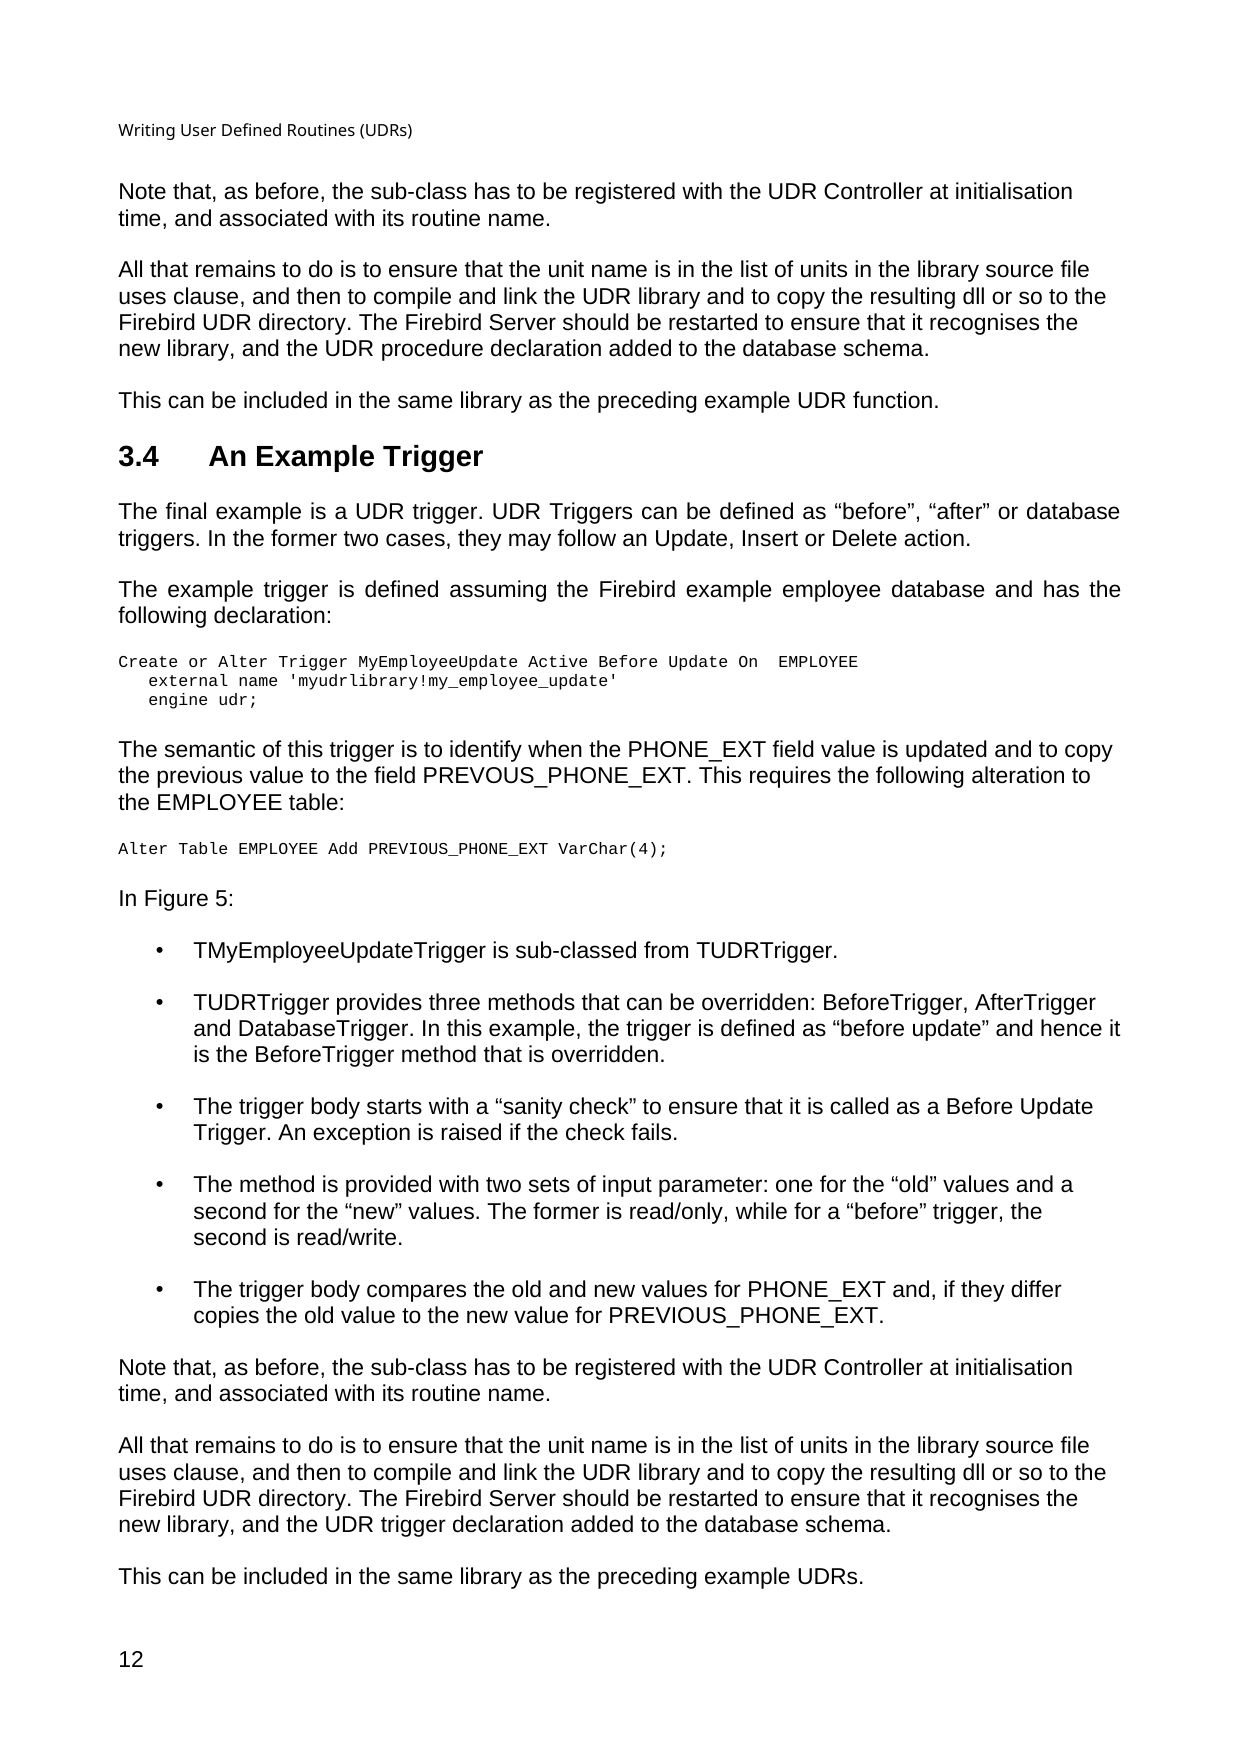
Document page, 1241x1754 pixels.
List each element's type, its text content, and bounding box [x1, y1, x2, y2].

list The trigger body starts with a “sanity check” to ensure that it is called as a Before Update Trigger. An exception is raised if the check fails. [156, 1093, 1122, 1146]
text Note that, as before, the sub-class has to be registered with the UDR Controller at initialisation time, and associated with its routine name. [118, 178, 1122, 231]
text Note that, as before, the sub-class has to be registered with the UDR Controller at initialisation time, and associated with its routine name. [118, 1354, 1122, 1407]
text The final example is a UDR trigger. UDR Triggers can be defined as “before”, “after” or database triggers. In the former two cases, they may follow an Update, Insert or Delete action. [118, 498, 1122, 551]
text All that remains to do is to ensure that the unit name is in the list of units in the library source file uses clause, and then to compile and link the UDR library and to copy the resulting dll or so to the Firebird UDR directory. The Firebird Server should be restarted to ensure that it recognises the new library, and the UDR procedure declaration added to the database schema. [118, 256, 1122, 362]
list The method is provided with two sets of input parameter: one for the “old” values and a second for the “new” values. The former is read/only, while for a “before” trigger, the second is read/write. [156, 1171, 1122, 1250]
text Create or Alter Trigger MyEmployeeUpdate Active Before Update On EMPLOYEE [118, 654, 1122, 672]
text Alter Table EMPLOYEE Add PREVIOUS_PHONE_EXT VarChar(4); [118, 840, 1122, 859]
list The trigger body compares the old and new values for PHONE_EXT and, if they differ copies the old value to the new value for PREVIOUS_PHONE_EXT. [156, 1276, 1122, 1328]
text engine udr; [118, 691, 1122, 710]
text All that remains to do is to ensure that the unit name is in the list of units in the library source file uses clause, and then to compile and link the UDR library and to copy the resulting dll or so to the Firebird UDR directory. The Firebird Server should be restarted to ensure that it recognises the new library, and the UDR trigger declaration added to the database schema. [118, 1432, 1122, 1538]
list TMyEmployeeUpdateTrigger is sub-classed from TUDRTrigger. [156, 937, 1122, 963]
text The example trigger is defined assuming the Firebird example employee database and has the following declaration: [118, 576, 1122, 629]
text This can be included in the same library as the preceding example UDR function. [118, 387, 1122, 414]
text The semantic of this trigger is to identify when the PHONE_EXT field value is updated and to copy the previous value to the field PREVOUS_PHONE_EXT. This requires the following alteration to the EMPLOYEE table: [118, 736, 1122, 815]
text This can be included in the same library as the preceding example UDRs. [118, 1563, 1122, 1589]
text In Figure 5: [118, 885, 1122, 911]
text external name 'myudrlibrary!my_employee_update' [118, 672, 1122, 691]
list TUDRTrigger provides three methods that can be overridden: BeforeTrigger, AfterTrigger and DatabaseTrigger. In this example, the trigger is defined as “before update” and hence it is the BeforeTrigger method that is overridden. [156, 988, 1122, 1067]
subtitle An Example Trigger [118, 439, 1122, 473]
